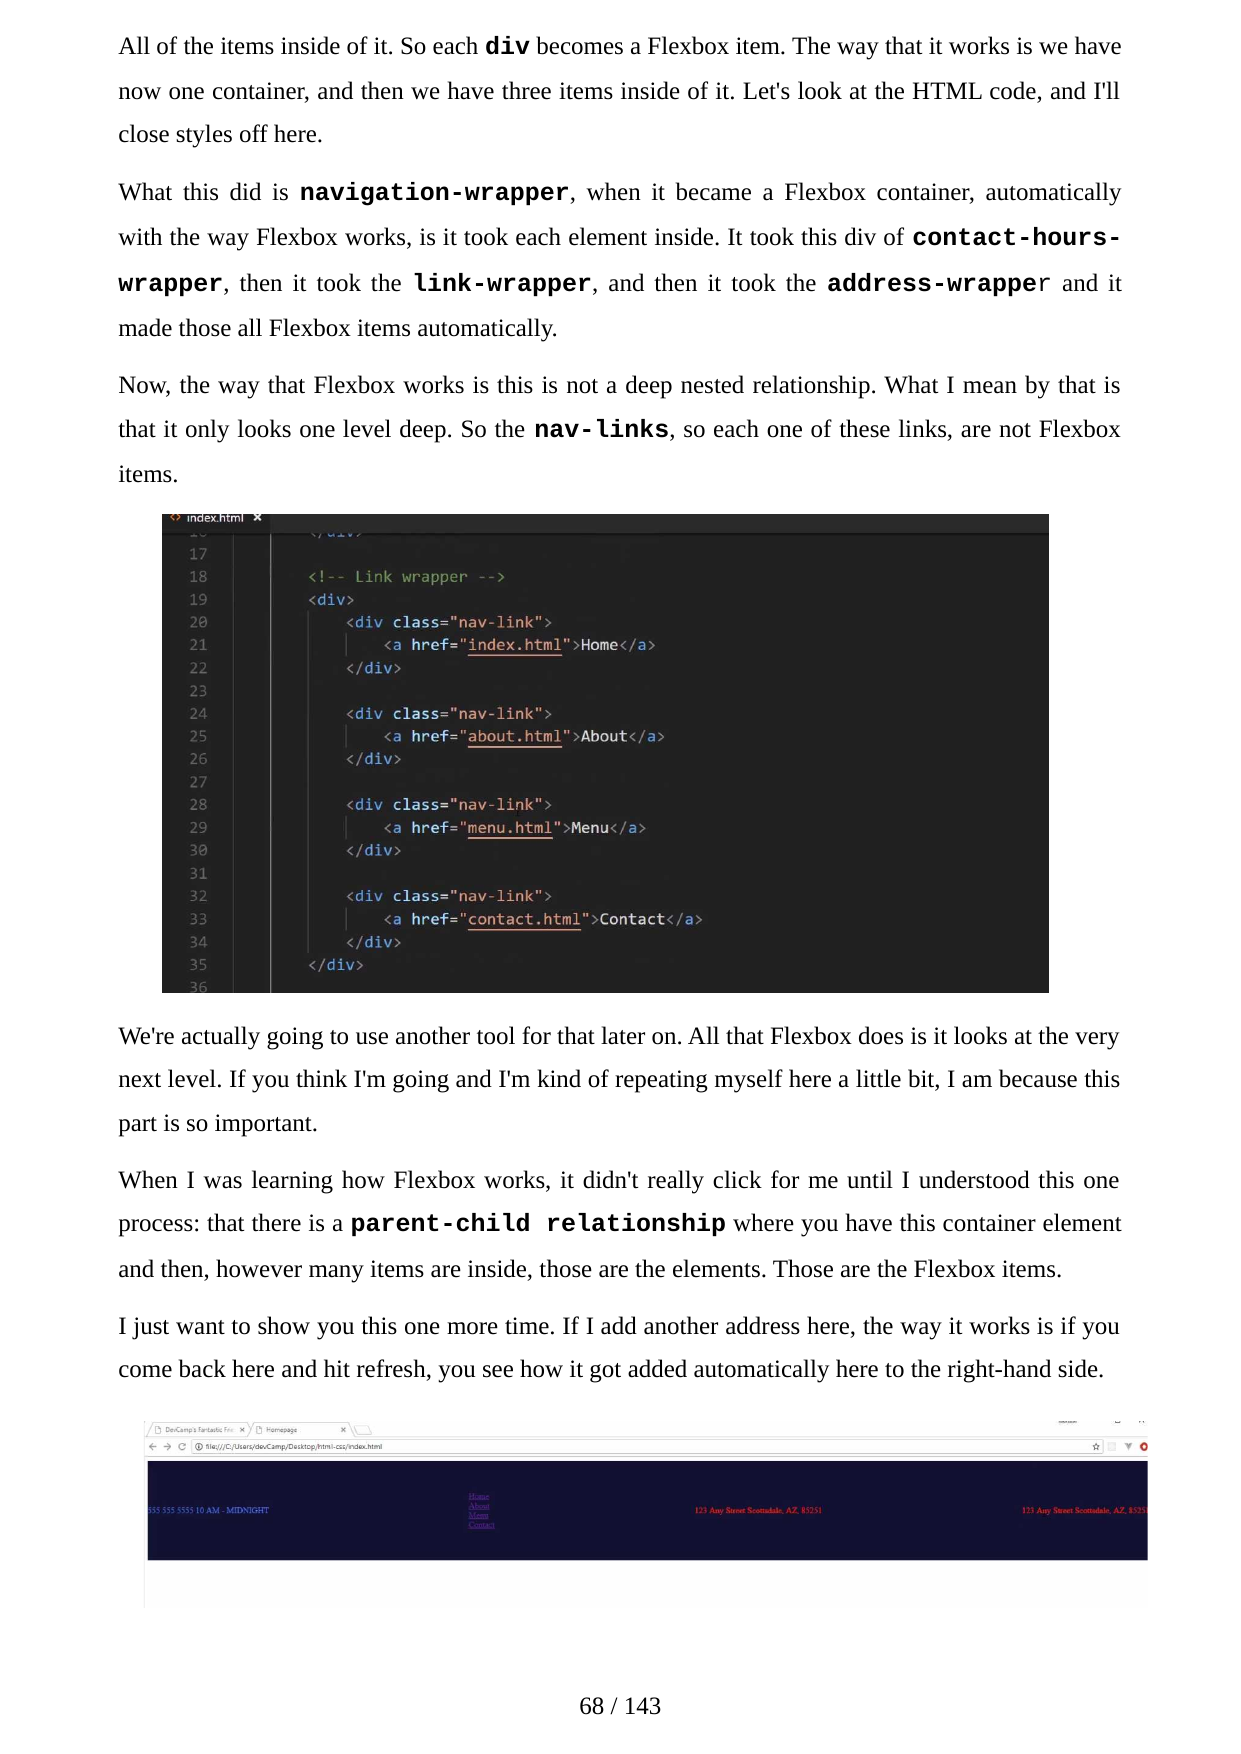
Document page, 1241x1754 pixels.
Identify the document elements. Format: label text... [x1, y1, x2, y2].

text When I was learning how Flexbox works, it didn't really click for me until I understood this one process: that there is a parent-child relationship where you have this container element and then, however many items are inside, those are the elements. Those are the Flexbox items. [118, 1165, 1122, 1282]
text All of the items inside of it. So each div becomes a Flexbox item. The way that it works is we have now one container, and then we have three items inside of it. Let's look at the HTML code, and I'll close styles off here. [118, 31, 1122, 148]
picture [143, 1421, 1148, 1608]
text I just want to show you this one more time. If I add another address here, the way it works is if you come back here and hit refresh, you see how it got added automatically here to the right-hand side. [118, 1311, 1122, 1383]
text We're actually going to use another tool for that later on. All that Flexbox does is it looks at the very next level. If you think I'm going and I'm kind of repeating myself here a little bit, I am because this part is so important. [118, 1021, 1122, 1136]
text Now, the way that Flexbox works is this is not a deep nested relationship. What I mean by that is that it only looks one level deep. So the nav-links, so each one of these links, are not Flexbox items. [118, 371, 1122, 488]
text What this did is navigation-wrapper, when it became a Flexbox container, automatically with the way Flexbox works, is it took each element inside. It took this div of contact-hours-wrapper, then it took the link-wrapper, and then it took the address-wrapper and it made those all Flexbox items automatically. [118, 177, 1122, 342]
picture [162, 514, 1049, 993]
